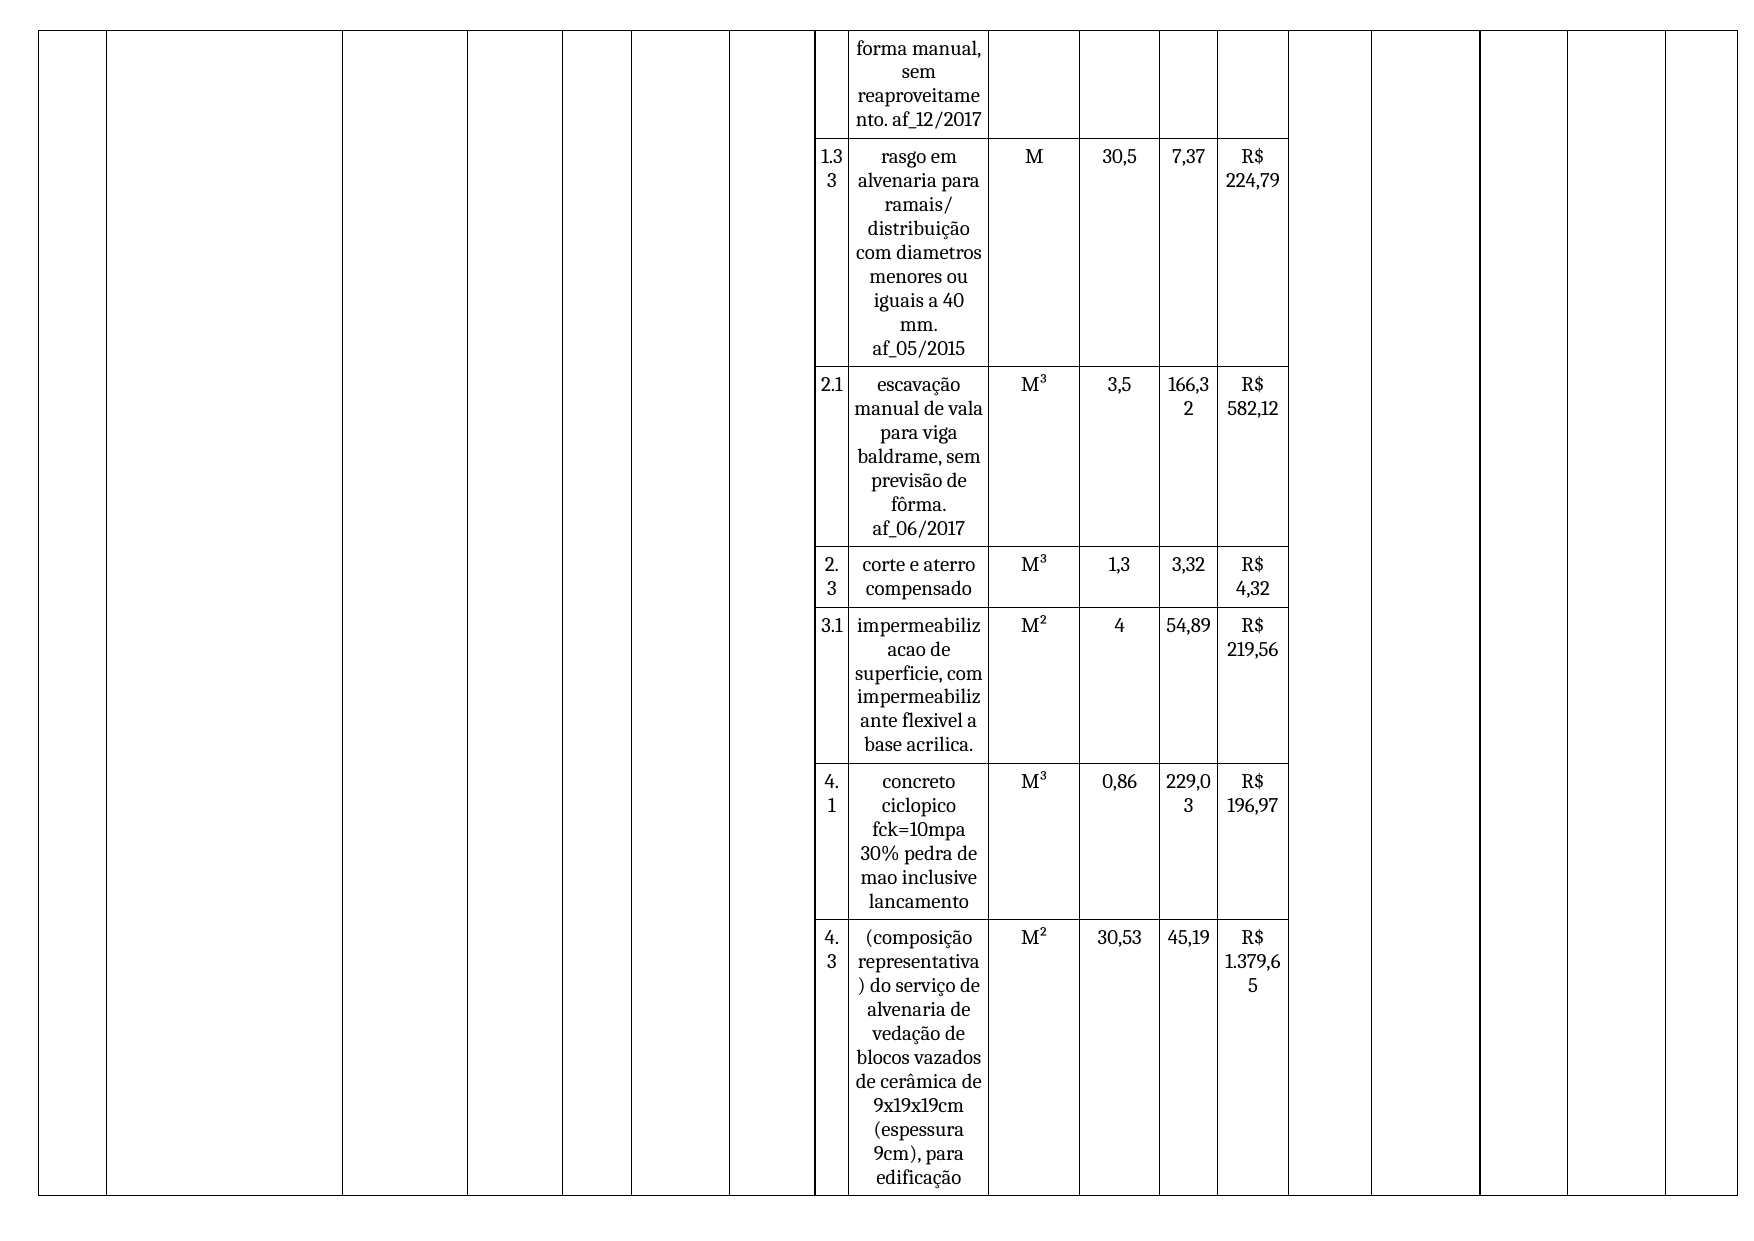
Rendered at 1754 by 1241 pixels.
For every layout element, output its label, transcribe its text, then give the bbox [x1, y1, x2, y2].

table_cell (composição representativa) do serviço de alvenaria de vedação de blocos vazados de cerâmica de 9x19x19cm (espessura 9cm), para edificação [849, 920, 988, 1195]
table_cell [1568, 31, 1665, 1195]
table_cell [1372, 31, 1479, 1195]
table_cell [107, 31, 342, 1195]
table_cell 2.1 [816, 367, 848, 546]
table_cell 30,5 [1080, 139, 1159, 366]
table_cell 4 [1080, 608, 1159, 763]
table_cell escavação manual de vala para viga baldrame, sem previsão de fôrma. af_06/2017 [849, 367, 988, 546]
table_cell [39, 31, 106, 1195]
table_cell [730, 31, 814, 1195]
table_cell [989, 31, 1079, 138]
table_cell [816, 31, 848, 138]
table_cell R$ 4,32 [1218, 547, 1288, 607]
table_cell [1218, 31, 1288, 138]
table_cell 30,53 [1080, 920, 1159, 1195]
table_cell 1,3 [1080, 547, 1159, 607]
table_cell [1160, 31, 1217, 138]
table_cell [1080, 31, 1159, 138]
table_cell 3,32 [1160, 547, 1217, 607]
table_cell M² [989, 920, 1079, 1195]
table_cell [343, 31, 467, 1195]
table_cell impermeabilizacao de superficie, com impermeabilizante flexivel a base acrilica. [849, 608, 988, 763]
table_cell 4.1 [816, 764, 848, 919]
table_cell concreto ciclopico fck=10mpa 30% pedra de mao inclusive lancamento [849, 764, 988, 919]
table_cell [1289, 31, 1371, 1195]
table_cell 7,37 [1160, 139, 1217, 366]
table_cell 2.3 [816, 547, 848, 607]
table_cell [468, 31, 562, 1195]
table_cell R$ 219,56 [1218, 608, 1288, 763]
table_cell M³ [989, 764, 1079, 919]
table_cell rasgo em alvenaria para ramais/ distribuição com diametros menores ou iguais a 40 mm. af_05/2015 [849, 139, 988, 366]
table_cell M³ [989, 367, 1079, 546]
table_cell R$ 196,97 [1218, 764, 1288, 919]
table_cell 45,19 [1160, 920, 1217, 1195]
table_cell [1481, 31, 1567, 1195]
table_cell R$ 1.379,65 [1218, 920, 1288, 1195]
table_cell 166,32 [1160, 367, 1217, 546]
table_cell [1666, 31, 1737, 1195]
table_cell R$ 224,79 [1218, 139, 1288, 366]
table_cell 3.1 [816, 608, 848, 763]
table_cell M [989, 139, 1079, 366]
table_cell 1.33 [816, 139, 848, 366]
table_cell M² [989, 608, 1079, 763]
table_cell [632, 31, 729, 1195]
table_cell forma manual, sem reaproveitamento. af_12/2017 [849, 31, 988, 138]
table_cell M³ [989, 547, 1079, 607]
table_cell 229,03 [1160, 764, 1217, 919]
table_cell [563, 31, 631, 1195]
table_cell 3,5 [1080, 367, 1159, 546]
table_cell corte e aterro compensado [849, 547, 988, 607]
table_cell 4.3 [816, 920, 848, 1195]
table_cell 54,89 [1160, 608, 1217, 763]
table_cell 0,86 [1080, 764, 1159, 919]
table_cell R$ 582,12 [1218, 367, 1288, 546]
